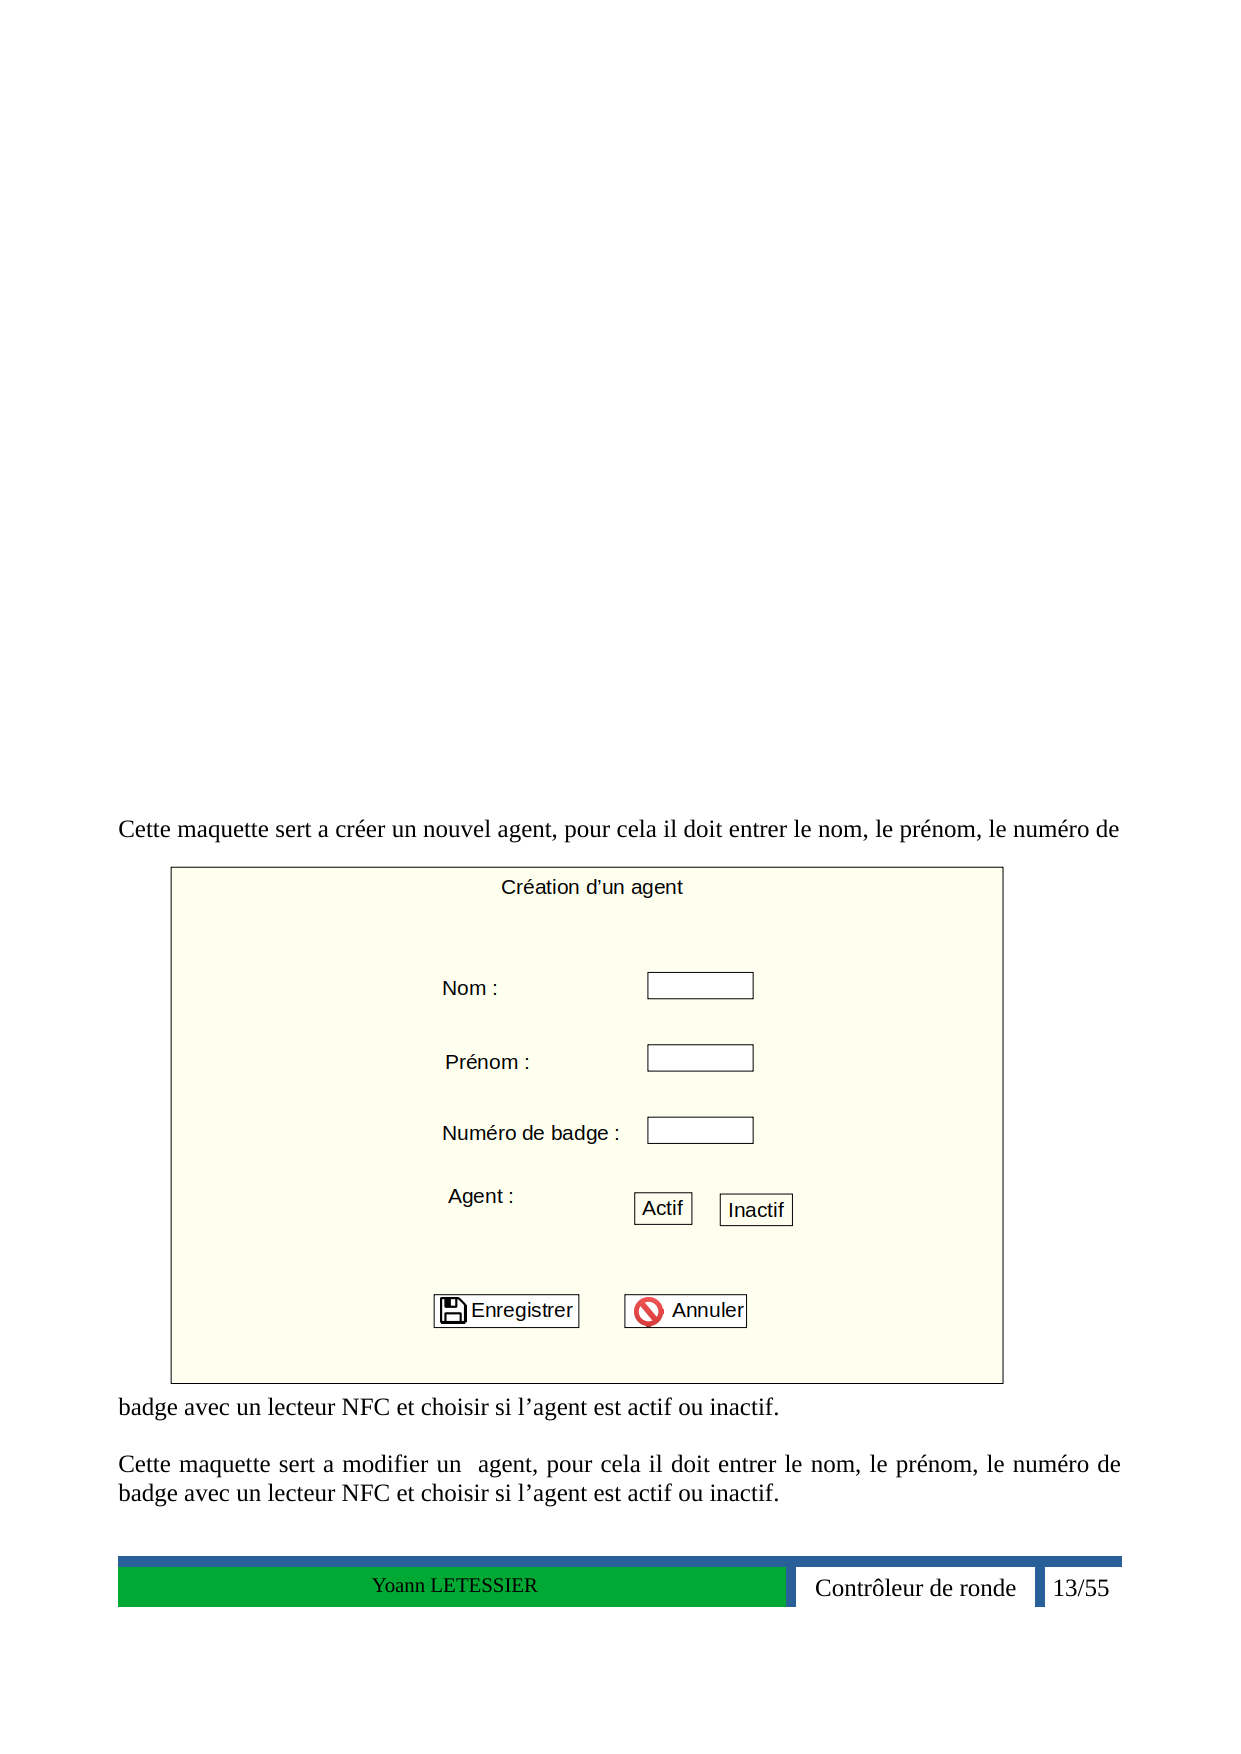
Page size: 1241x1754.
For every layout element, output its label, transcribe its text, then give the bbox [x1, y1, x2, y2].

text Cette maquette sert a créer un nouvel agent, pour cela il doit entrer le nom, le prénom, le numéro de badge avec un lecteur NFC et choisir si l’agent est actif ou inactif. [118, 814, 1122, 1421]
picture [155, 864, 1013, 1392]
text Cette maquette sert a modifier un agent, pour cela il doit entrer le nom, le prénom, le numéro de badge avec un lecteur NFC et choisir si l’agent est actif ou inactif. [118, 1449, 1122, 1507]
